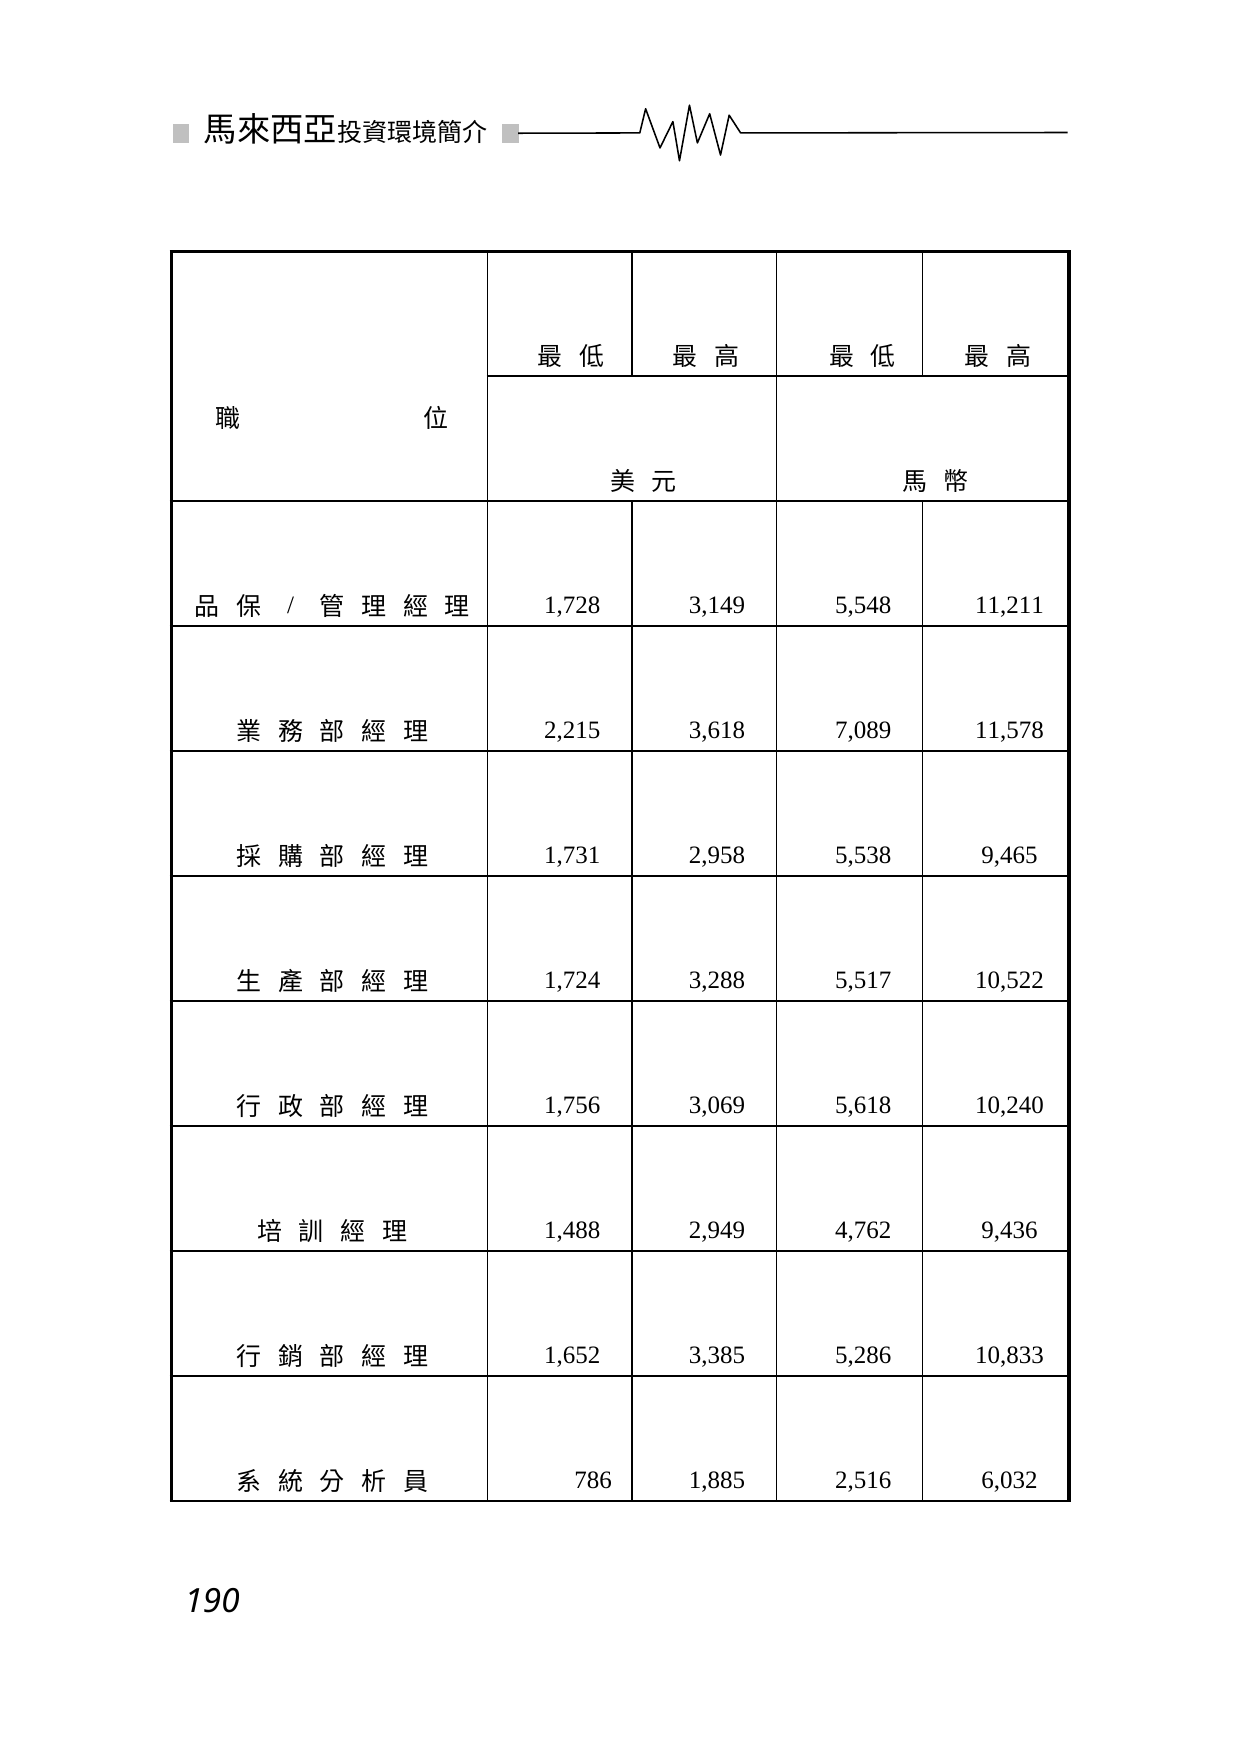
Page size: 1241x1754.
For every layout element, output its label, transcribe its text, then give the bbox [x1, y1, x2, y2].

table_cell 1,728 [488, 502, 631, 625]
table_cell 5,517 [777, 877, 922, 1000]
table_cell 業務部經理 [173, 627, 487, 750]
table_cell 行銷部經理 [173, 1252, 487, 1375]
table_header 最低 [777, 253, 922, 375]
table_cell 1,731 [488, 752, 631, 875]
table_cell 4,762 [777, 1127, 922, 1250]
table_cell 2,949 [633, 1127, 776, 1250]
table_cell 6,032 [923, 1377, 1067, 1500]
table_cell 5,548 [777, 502, 922, 625]
table_cell 7,089 [777, 627, 922, 750]
table_cell 2,215 [488, 627, 631, 750]
table_cell 11,578 [923, 627, 1067, 750]
table_cell 2,958 [633, 752, 776, 875]
table_header 最高 [633, 253, 776, 375]
table_cell 10,522 [923, 877, 1067, 1000]
table_cell 品保/管理經理 [173, 502, 487, 625]
table_cell 1,885 [633, 1377, 776, 1500]
table_header 最低 [488, 253, 631, 375]
table_cell 培訓經理 [173, 1127, 487, 1250]
table_cell 美元 [488, 377, 776, 500]
table_cell 9,465 [923, 752, 1067, 875]
table_cell 2,516 [777, 1377, 922, 1500]
table_cell 5,618 [777, 1002, 922, 1125]
table_cell 786 [488, 1377, 631, 1500]
table_header 職 位 [173, 253, 487, 500]
table_cell 3,385 [633, 1252, 776, 1375]
table_cell 5,286 [777, 1252, 922, 1375]
table_cell 3,288 [633, 877, 776, 1000]
table_cell 1,724 [488, 877, 631, 1000]
table_cell 9,436 [923, 1127, 1067, 1250]
table_cell 1,652 [488, 1252, 631, 1375]
table_cell 3,069 [633, 1002, 776, 1125]
table_cell 11,211 [923, 502, 1067, 625]
table_cell 生產部經理 [173, 877, 487, 1000]
table_cell 10,240 [923, 1002, 1067, 1125]
table_cell 系統分析員 [173, 1377, 487, 1500]
table_header 最高 [923, 253, 1067, 375]
table_cell 1,756 [488, 1002, 631, 1125]
table_cell 1,488 [488, 1127, 631, 1250]
table_cell 5,538 [777, 752, 922, 875]
table_cell 3,149 [633, 502, 776, 625]
table_cell 馬幣 [777, 377, 1067, 500]
table_cell 採購部經理 [173, 752, 487, 875]
table_cell 10,833 [923, 1252, 1067, 1375]
table_cell 行政部經理 [173, 1002, 487, 1125]
table_cell 3,618 [633, 627, 776, 750]
